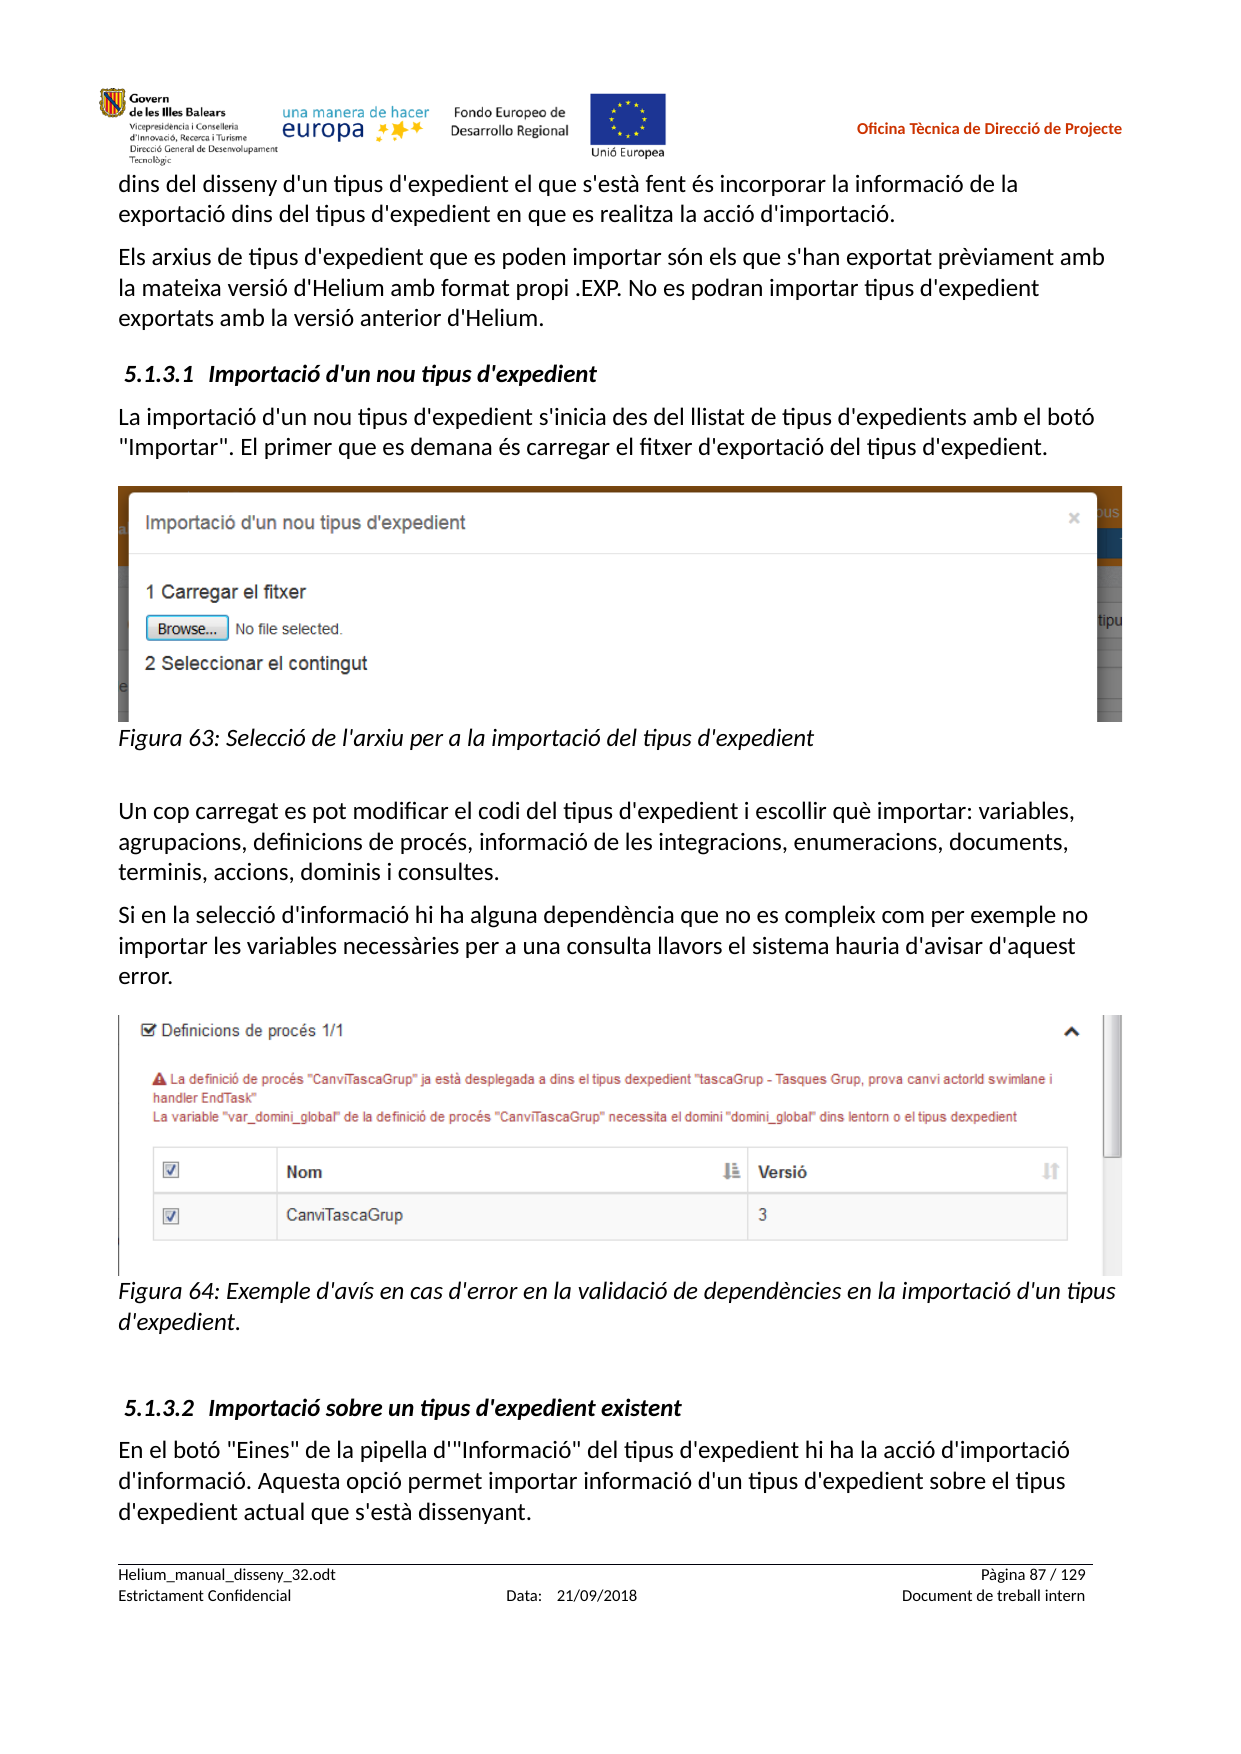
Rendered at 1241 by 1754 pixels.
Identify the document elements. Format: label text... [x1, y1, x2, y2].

text La importació d'un nou tipus d'expedient s'inicia des del llistat de tipus d'expedients amb el botó "Importar". El primer que es demana és carregar el fitxer d'exportació del tipus d'expedient. [118, 401, 1122, 462]
text Si en la selecció d'informació hi ha alguna dependència que no es compleix com per exemple no importar les variables necessàries per a una consulta llavors el sistema hauria d'avisar d'aquest error. [118, 899, 1122, 991]
text Figura 63: Selecció de l'arxiu per a la importació del tipus d'expedient [118, 722, 1122, 752]
text Els arxius de tipus d'expedient que es poden importar són els que s'han exportat prèviament amb la mateixa versió d'Helium amb format propi .EXP. No es podran importar tipus d'expedient exportats amb la versió anterior d'Helium. [118, 241, 1122, 333]
subtitle Importació sobre un tipus d'expedient existent [118, 1392, 1122, 1422]
subtitle Importació d'un nou tipus d'expedient [118, 358, 1122, 388]
text dins del disseny d'un tipus d'expedient el que s'està fent és incorporar la informació de la exportació dins del tipus d'expedient en que es realitza la acció d'importació. [118, 168, 1122, 229]
text En el botó "Eines" de la pipella d'"Informació" del tipus d'expedient hi ha la acció d'importació d'informació. Aquesta opció permet importar informació d'un tipus d'expedient sobre el tipus d'expedient actual que s'està dissenyant. [118, 1434, 1122, 1526]
text Un cop carregat es pot modificar el codi del tipus d'expedient i escollir què importar: variables, agrupacions, definicions de procés, informació de les integracions, enumeracions, documents, terminis, accions, dominis i consultes. [118, 795, 1122, 887]
picture [118, 486, 1123, 722]
picture [118, 1015, 1123, 1276]
text Figura 64: Exemple d'avís en cas d'error en la validació de dependències en la importació d'un tipus d'expedient. [118, 1276, 1122, 1336]
picture [99, 87, 668, 166]
